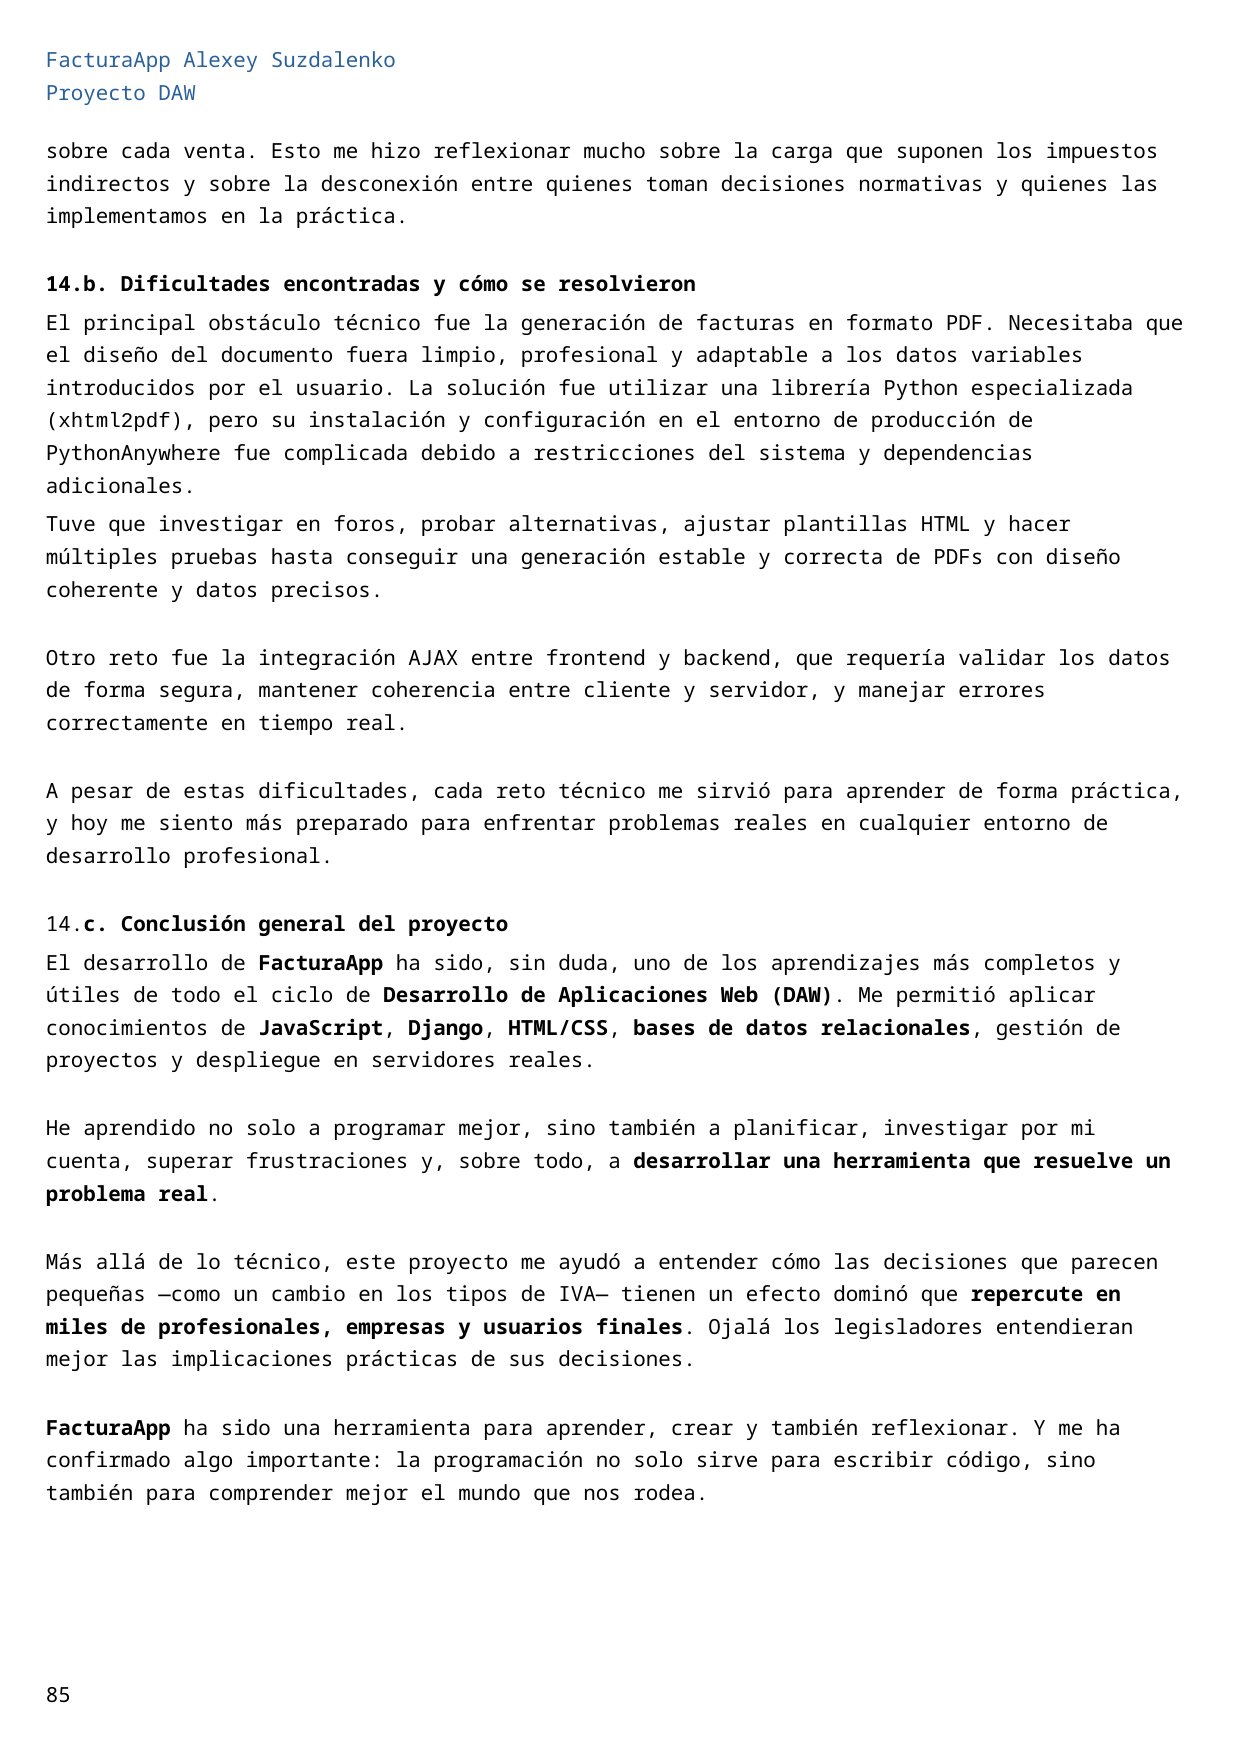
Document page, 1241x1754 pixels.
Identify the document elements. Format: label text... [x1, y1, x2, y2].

text sobre cada venta. Esto me hizo reflexionar mucho sobre la carga que suponen los impuestos indirectos y sobre la desconexión entre quienes toman decisiones normativas y quienes las implementamos en la práctica. [46, 136, 1195, 230]
text 14.c. Conclusión general del proyecto [46, 909, 1195, 938]
text El principal obstáculo técnico fue la generación de facturas en formato PDF. Necesitaba que el diseño del documento fuera limpio, profesional y adaptable a los datos variables introducidos por el usuario. La solución fue utilizar una librería Python especializada (xhtml2pdf), pero su instalación y configuración en el entorno de producción de PythonAnywhere fue complicada debido a restricciones del sistema y dependencias adicionales. [46, 308, 1195, 499]
text Tuve que investigar en foros, probar alternativas, ajustar plantillas HTML y hacer múltiples pruebas hasta conseguir una generación estable y correcta de PDFs con diseño coherente y datos precisos. [46, 509, 1195, 603]
text 14.b. Dificultades encontradas y cómo se resolvieron [46, 269, 1195, 298]
text Otro reto fue la integración AJAX entre frontend y backend, que requería validar los datos de forma segura, mantener coherencia entre cliente y servidor, y manejar errores correctamente en tiempo real. [46, 643, 1195, 736]
text FacturaApp ha sido una herramienta para aprender, crear y también reflexionar. Y me ha confirmado algo importante: la programación no solo sirve para escribir código, sino también para comprender mejor el mundo que nos rodea. [46, 1413, 1195, 1506]
text Más allá de lo técnico, este proyecto me ayudó a entender cómo las decisiones que parecen pequeñas —como un cambio en los tipos de IVA— tienen un efecto dominó que repercute en miles de profesionales, empresas y usuarios finales. Ojalá los legisladores entendieran mejor las implicaciones prácticas de sus decisiones. [46, 1247, 1195, 1373]
text A pesar de estas dificultades, cada reto técnico me sirvió para aprender de forma práctica, y hoy me siento más preparado para enfrentar problemas reales en cualquier entorno de desarrollo profesional. [46, 776, 1195, 869]
text He aprendido no solo a programar mejor, sino también a planificar, investigar por mi cuenta, superar frustraciones y, sobre todo, a desarrollar una herramienta que resuelve un problema real. [46, 1113, 1195, 1207]
text El desarrollo de FacturaApp ha sido, sin duda, uno de los aprendizajes más completos y útiles de todo el ciclo de Desarrollo de Aplicaciones Web (DAW). Me permitió aplicar conocimientos de JavaScript, Django, HTML/CSS, bases de datos relacionales, gestión de proyectos y despliegue en servidores reales. [46, 948, 1195, 1074]
